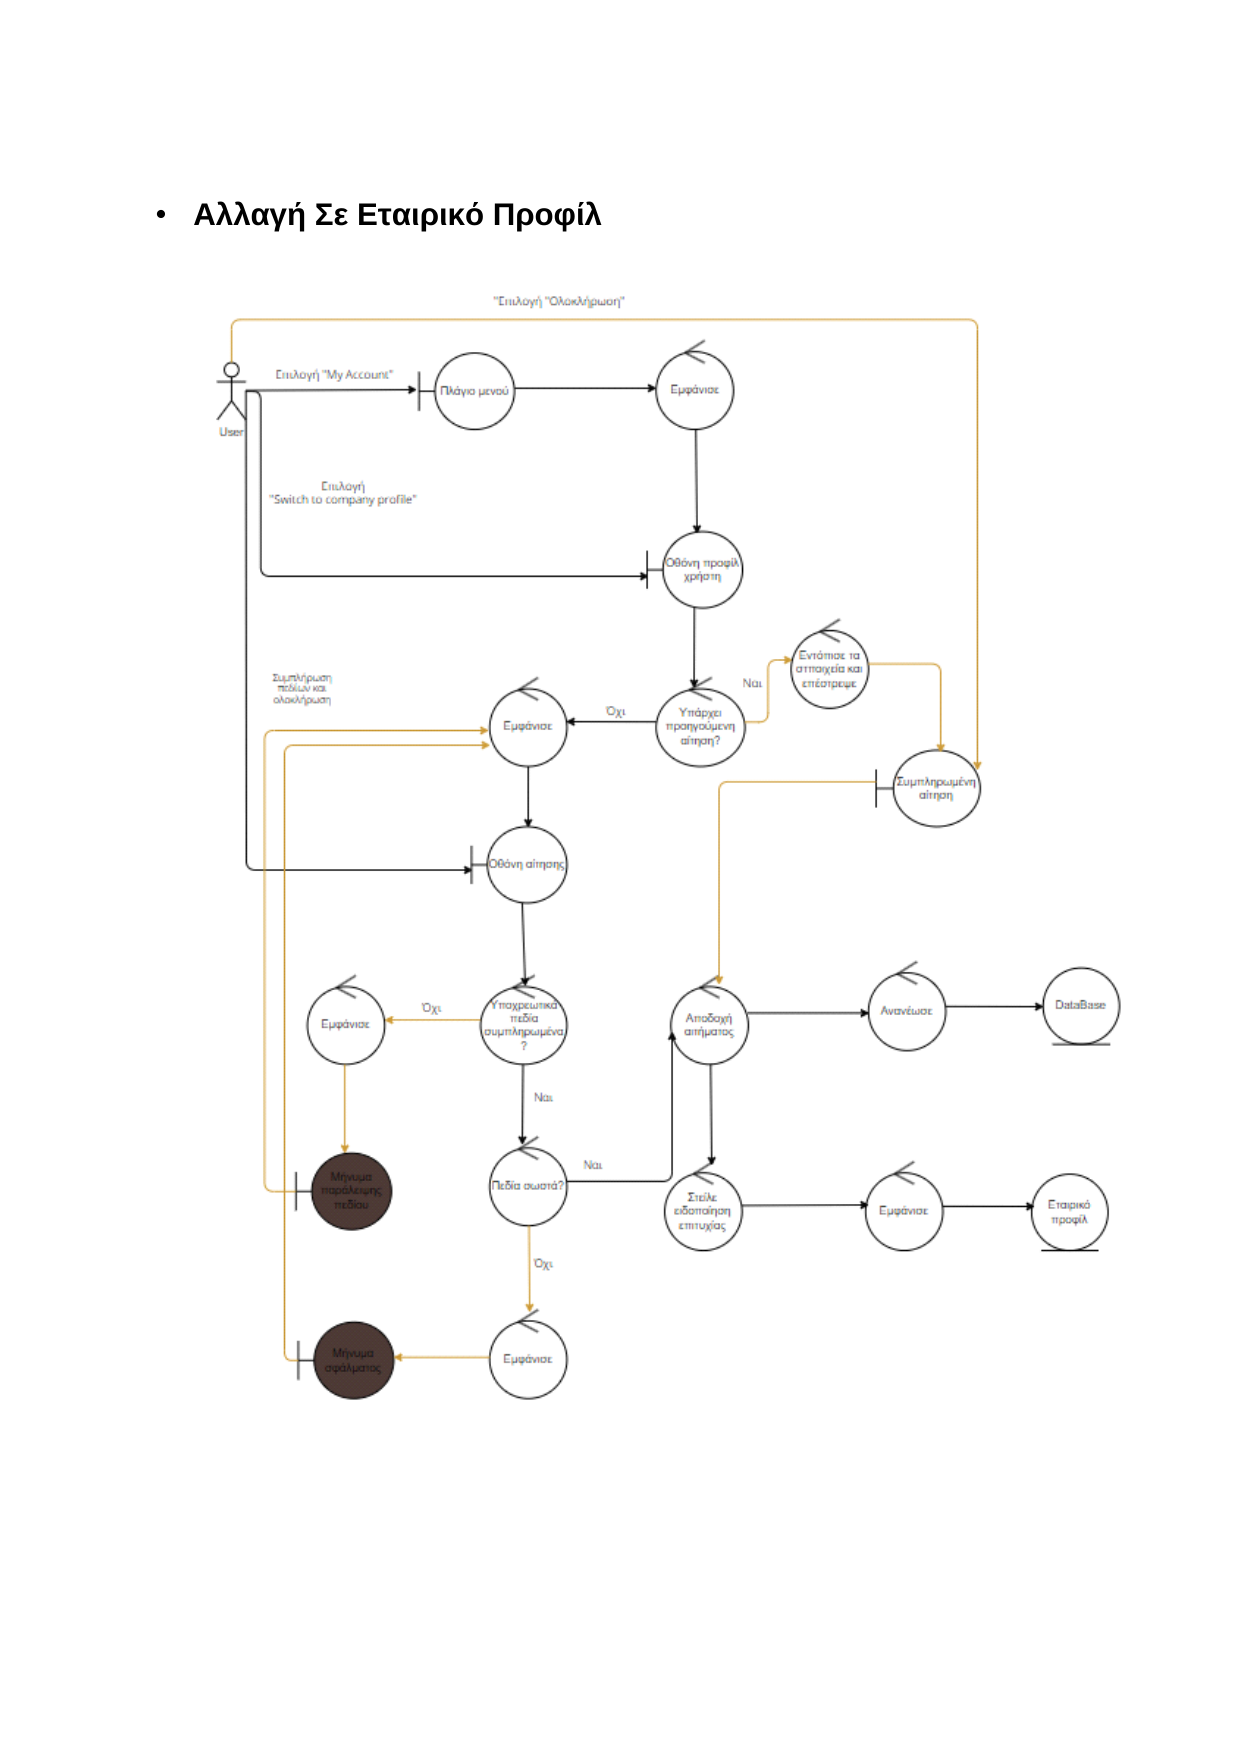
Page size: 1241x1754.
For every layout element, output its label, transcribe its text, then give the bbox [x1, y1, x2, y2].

list Αλλαγή Σε Εταιρικό Προφίλ [156, 196, 1122, 232]
